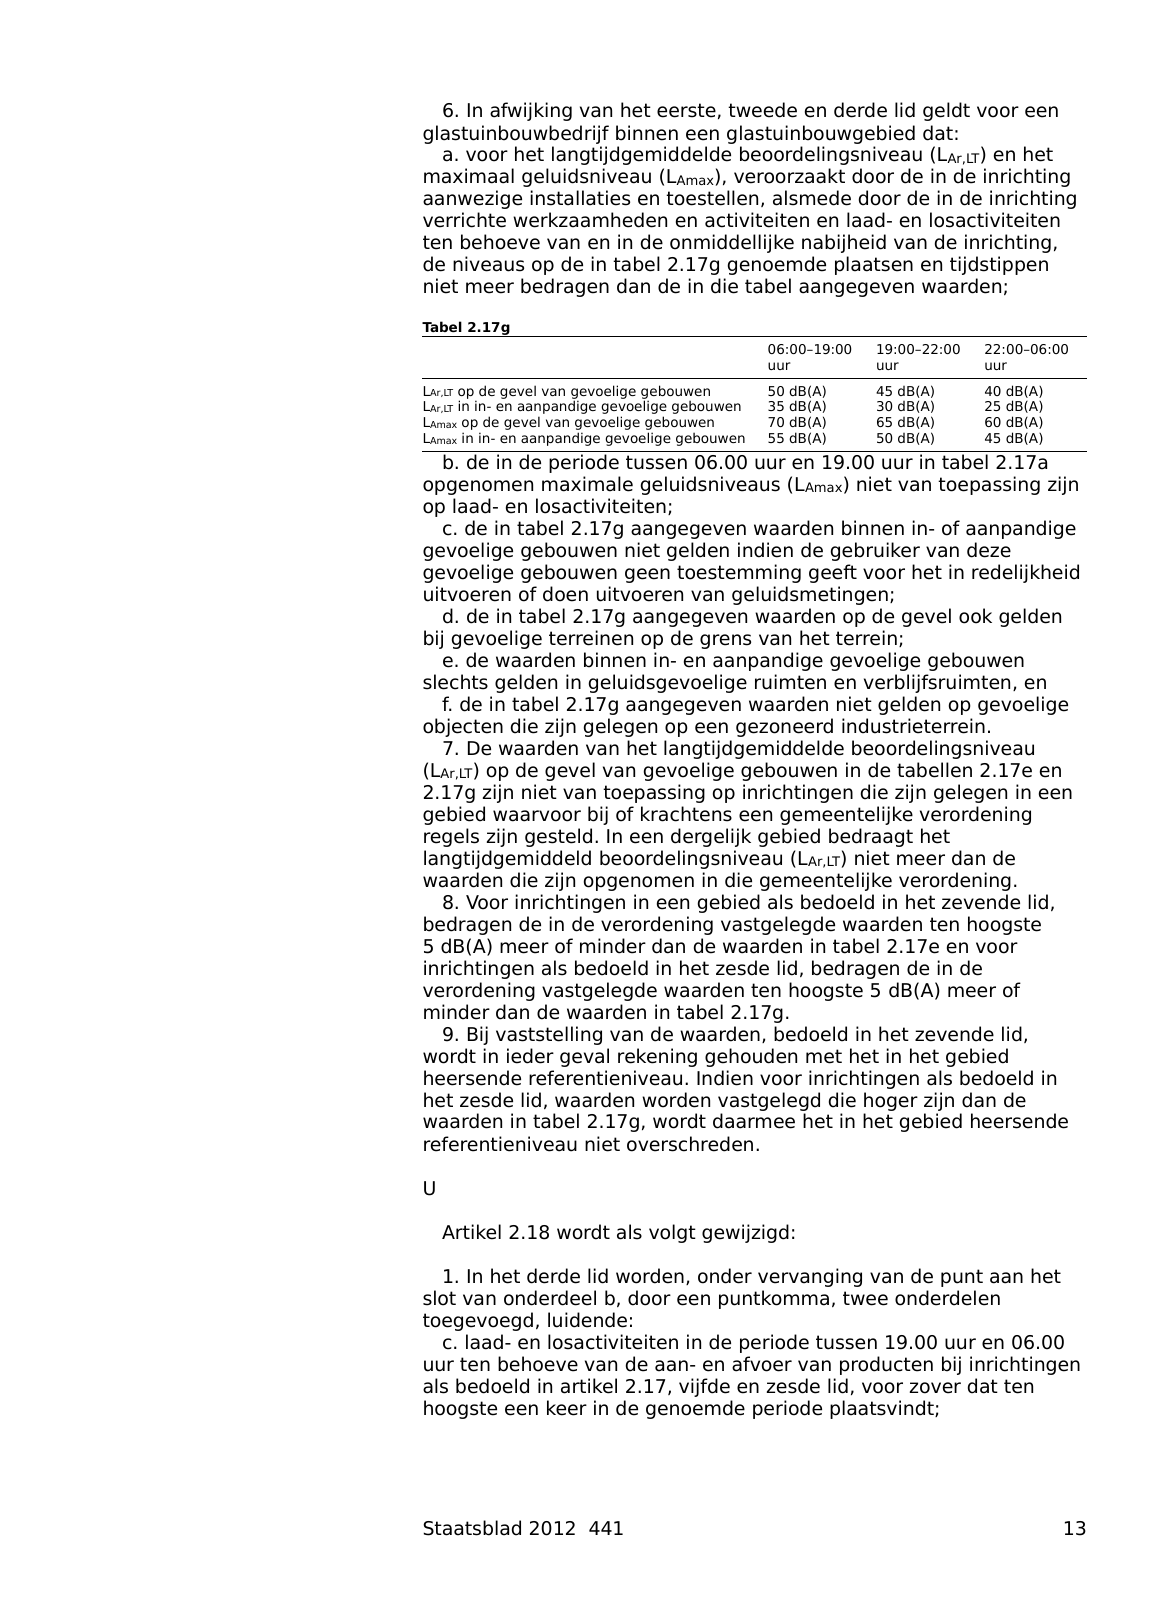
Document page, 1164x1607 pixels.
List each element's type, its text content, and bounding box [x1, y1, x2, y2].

text 6. In afwijking van het eerste, tweede en derde lid geldt voor een glastuinbouwbedrijf binnen een glastuinbouwgebied dat: [422, 100, 1087, 144]
text b. de in de periode tussen 06.00 uur en 19.00 uur in tabel 2.17a opgenomen maximale geluidsniveaus (LAmax) niet van toepassing zijn op laad- en losactiviteiten; [422, 452, 1087, 518]
table_cell LAmax op de gevel van gevoelige gebouwen [422, 415, 762, 431]
text 7. De waarden van het langtijdgemiddelde beoordelingsniveau (LAr,LT) op de gevel van gevoelige gebouwen in de tabellen 2.17e en 2.17g zijn niet van toepassing op inrichtingen die zijn gelegen in een gebied waarvoor bij of krachtens een gemeentelijke verordening regels zijn gesteld. In een dergelijk gebied bedraagt het langtijdgemiddeld beoordelingsniveau (LAr,LT) niet meer dan de waarden die zijn opgenomen in die gemeentelijke verordening. [422, 738, 1087, 892]
table_cell 45 dB(A) [978, 431, 1087, 451]
table_cell 65 dB(A) [870, 415, 978, 431]
table_cell 60 dB(A) [978, 415, 1087, 431]
table_cell 06:00–19:00 uur [762, 337, 870, 378]
table_cell 45 dB(A) [870, 379, 978, 399]
table_cell 35 dB(A) [762, 399, 870, 415]
table_cell 50 dB(A) [870, 431, 978, 451]
text e. de waarden binnen in- en aanpandige gevoelige gebouwen slechts gelden in geluidsgevoelige ruimten en verblijfsruimten, en [422, 650, 1087, 694]
table_cell 70 dB(A) [762, 415, 870, 431]
text 9. Bij vaststelling van de waarden, bedoeld in het zevende lid, wordt in ieder geval rekening gehouden met het in het gebied heersende referentieniveau. Indien voor inrichtingen als bedoeld in het zesde lid, waarden worden vastgelegd die hoger zijn dan de waarden in tabel 2.17g, wordt daarmee het in het gebied heersende referentieniveau niet overschreden. [422, 1023, 1087, 1155]
table_cell 22:00–06:00 uur [978, 337, 1087, 378]
text a. voor het langtijdgemiddelde beoordelingsniveau (LAr,LT) en het maximaal geluidsniveau (LAmax), veroorzaakt door de in de inrichting aanwezige installaties en toestellen, alsmede door de in de inrichting verrichte werkzaamheden en activiteiten en laad- en losactiviteiten ten behoeve van en in de onmiddellijke nabijheid van de inrichting, de niveaus op de in tabel 2.17g genoemde plaatsen en tijdstippen niet meer bedragen dan de in die tabel aangegeven waarden; [422, 144, 1087, 298]
table_header Tabel 2.17g [422, 320, 1087, 336]
text c. de in tabel 2.17g aangegeven waarden binnen in- of aanpandige gevoelige gebouwen niet gelden indien de gebruiker van deze gevoelige gebouwen geen toestemming geeft voor het in redelijkheid uitvoeren of doen uitvoeren van geluidsmetingen; [422, 518, 1087, 606]
text 1. In het derde lid worden, onder vervanging van de punt aan het slot van onderdeel b, door een puntkomma, twee onderdelen toegevoegd, luidende: [422, 1266, 1087, 1332]
table_cell LAmax in in- en aanpandige gevoelige gebouwen [422, 431, 762, 451]
table_cell 30 dB(A) [870, 399, 978, 415]
table_cell 55 dB(A) [762, 431, 870, 451]
table_cell [422, 337, 762, 378]
table_cell LAr,LT in in- en aanpandige gevoelige gebouwen [422, 399, 762, 415]
table_cell LAr,LT op de gevel van gevoelige gebouwen [422, 379, 762, 399]
table_cell 50 dB(A) [762, 379, 870, 399]
text 8. Voor inrichtingen in een gebied als bedoeld in het zevende lid, bedragen de in de verordening vastgelegde waarden ten hoogste 5 dB(A) meer of minder dan de waarden in tabel 2.17e en voor inrichtingen als bedoeld in het zesde lid, bedragen de in de verordening vastgelegde waarden ten hoogste 5 dB(A) meer of minder dan de waarden in tabel 2.17g. [422, 892, 1087, 1023]
text U [422, 1178, 1087, 1199]
table_cell 40 dB(A) [978, 379, 1087, 399]
table_cell 25 dB(A) [978, 399, 1087, 415]
text Artikel 2.18 wordt als volgt gewijzigd: [422, 1222, 1087, 1244]
table_cell 19:00–22:00 uur [870, 337, 978, 378]
text f. de in tabel 2.17g aangegeven waarden niet gelden op gevoelige objecten die zijn gelegen op een gezoneerd industrieterrein. [422, 694, 1087, 738]
text c. laad- en losactiviteiten in de periode tussen 19.00 uur en 06.00 uur ten behoeve van de aan- en afvoer van producten bij inrichtingen als bedoeld in artikel 2.17, vijfde en zesde lid, voor zover dat ten hoogste een keer in de genoemde periode plaatsvindt; [422, 1332, 1087, 1420]
text d. de in tabel 2.17g aangegeven waarden op de gevel ook gelden bij gevoelige terreinen op de grens van het terrein; [422, 606, 1087, 650]
